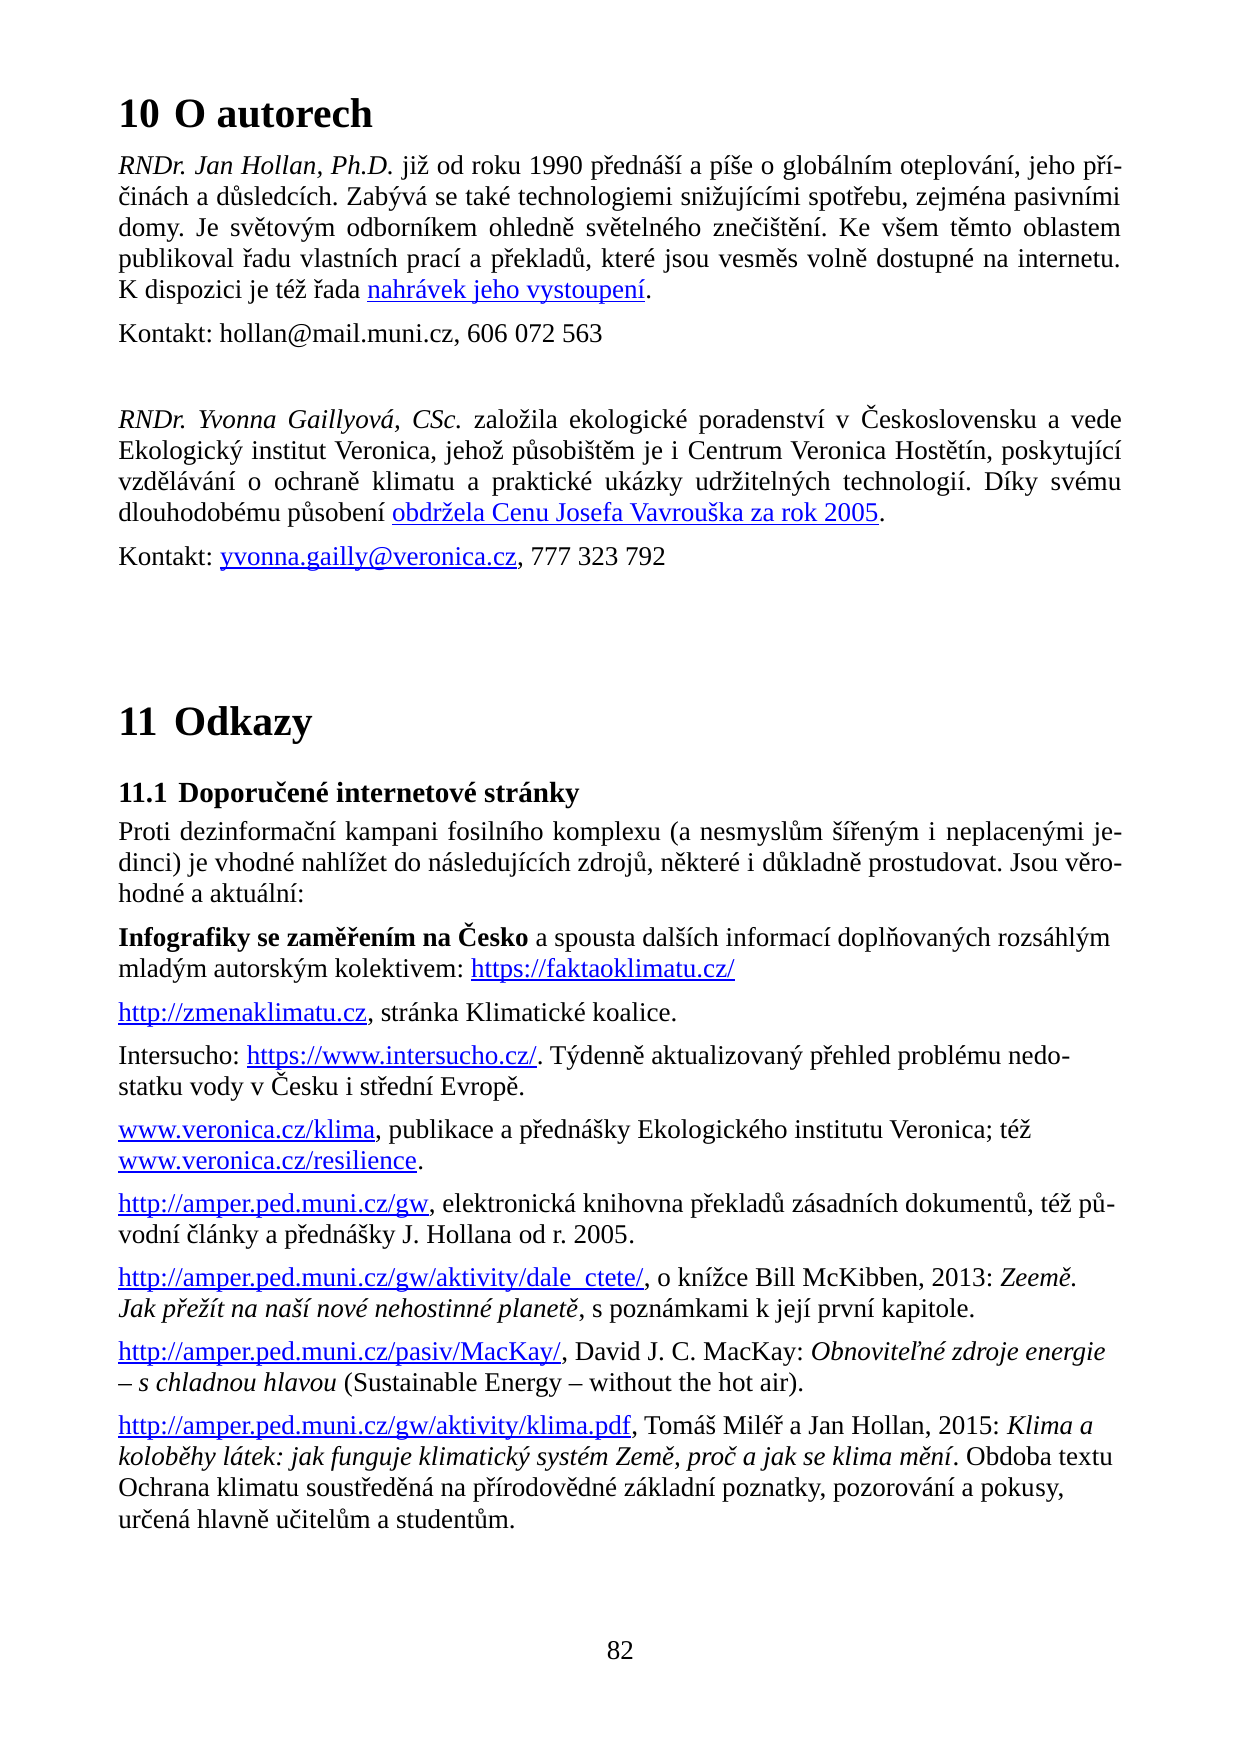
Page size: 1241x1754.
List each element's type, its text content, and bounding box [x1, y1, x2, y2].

text http://amper.ped.muni.cz/gw/aktivity/klima.pdf, Tomáš Miléř a Jan Hollan, 2015: Klima a koloběhy látek: jak funguje klimatický systém Země, proč a jak se klima mění. Obdoba tex­tu Ochrana klimatu soustředěná na přírodovědné základní poznatky, pozorování a poku­sy, určená hlavně učitelům a studentům. [118, 1409, 1122, 1534]
text RNDr.⁠ Yvonna Gaillyová, CSc. založila ekologické poradenství v⁠ Československu a vede Ekologický institut Veronica, jehož působištěm je i⁠ Centrum Veronica Hostětín, poskytující vzdělávání o⁠ ochraně klimatu a praktické ukázky udržitelných technologií. Díky svému dlouhodobému působení obdržela Cenu Josefa Vavrouška za rok 2005. [118, 403, 1122, 528]
text Kontakt: hollan@mail.muni.cz, 606⁠ 072⁠ 563 [118, 317, 1122, 348]
text www.veronica.cz/klima, publikace a přednášky Ekologického institutu Veronica; též www.veronica.cz/resilience. [118, 1113, 1122, 1175]
text http://zmenaklimatu.cz, stránka Klimatické koalice. [118, 996, 1122, 1027]
text http://amper.ped.muni.cz/gw/aktivity/dale_ctete/, o⁠ knížce Bill McKibben, 2013: Zeemě. Jak přežít na naší nové nehostinné planetě, s⁠ poznámkami k⁠ její první kapitole. [118, 1261, 1122, 1323]
text Proti dezinformační kampani fosilního komplexu (a nesmyslům šířeným i⁠ neplacenými je­dinci) je vhodné nahlížet do následujících zdrojů, některé i⁠ důkladně prostudovat. Jsou věro­hodné a aktuální: [118, 815, 1122, 909]
subtitle O⁠ autorech [118, 88, 1122, 136]
subtitle Doporučené internetové stránky [118, 775, 1122, 809]
text Infografiky se zaměřením na Česko a spousta dalších informací doplňovaných rozsáhlým mladým autorským kolektivem: https://faktaoklimatu.cz/ [118, 921, 1122, 983]
subtitle Odkazy [118, 696, 1122, 744]
text RNDr.⁠ Jan Hollan, Ph.D. již od roku 1990 přednáší a píše o⁠ globálním oteplování, jeho pří­činách a důsledcích. Zabývá se také technologiemi snižujícími spotřebu, zejména pasivními domy. Je světovým odborníkem ohledně světelného znečištění. Ke všem těmto oblastem pub­likoval řadu vlastních prací a překladů, které jsou vesměs volně dostupné na internetu. K⁠ dispozici je též řada nahrávek jeho vystoupení. [118, 149, 1122, 305]
text http://amper.ped.muni.cz/gw, elektronická knihovna překladů zásadních dokumentů, též pů­vodní články a přednášky J. Hollana od r. 2005. [118, 1187, 1122, 1249]
text http://amper.ped.muni.cz/pasiv/MacKay/, David J. C. MacKay: Obnoviteľné zdroje energie – s⁠ chladnou hlavou (Sustainable Energy – without the hot air). [118, 1335, 1122, 1397]
text Kontakt: yvonna.gailly@veronica.cz, 777⁠ 323⁠ 792 [118, 540, 1122, 571]
text Intersucho: https://www.intersucho.cz/. Týdenně aktualizovaný přehled problému nedo­statku vody v⁠ Česku i⁠ střední Evropě. [118, 1039, 1122, 1101]
